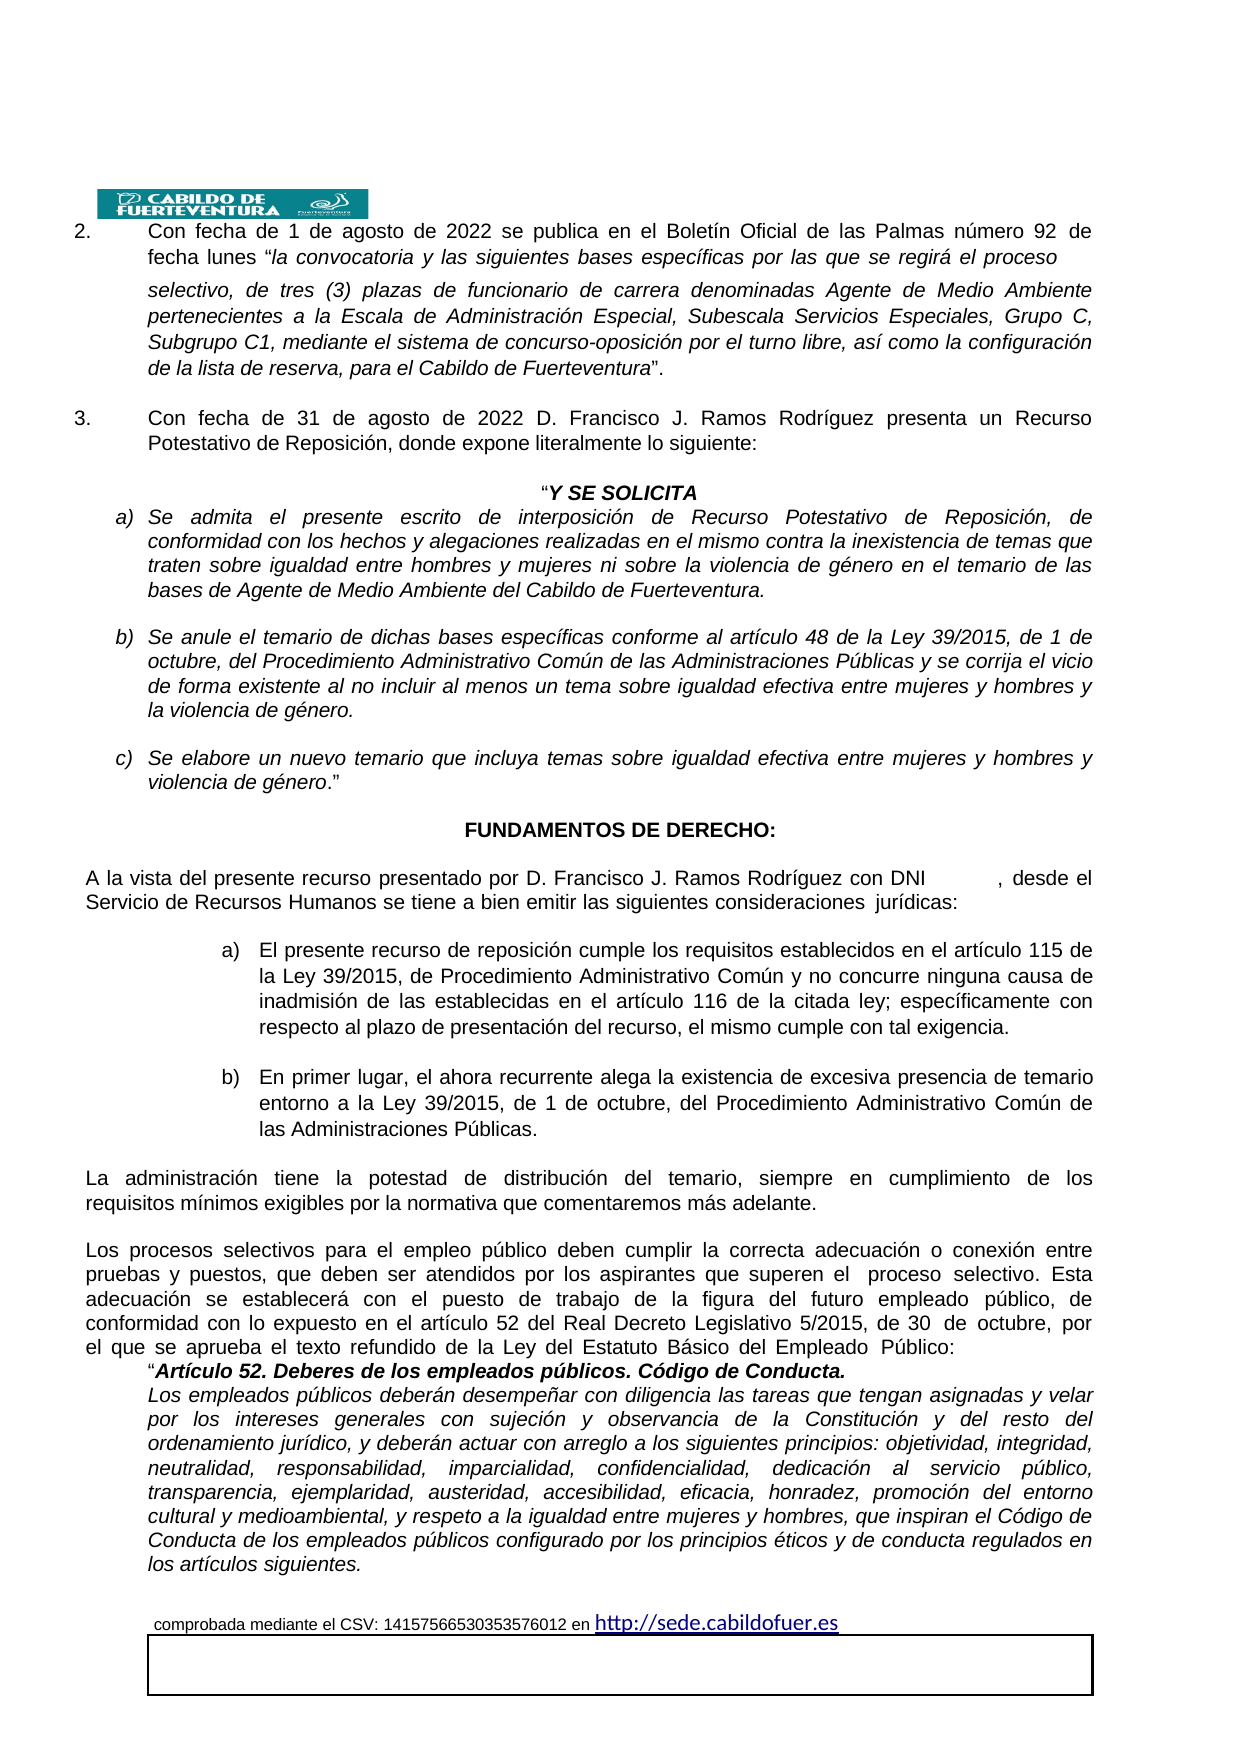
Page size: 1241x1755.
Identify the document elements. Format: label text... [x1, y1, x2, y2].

list Se elabore un nuevo temario que incluya temas sobre igualdad efectiva entre mujeres y hombres y violencia de género.” [115, 746, 1093, 794]
list El presente recurso de reposición cumple los requisitos establecidos en el artículo 115 de la Ley 39/2015, de Procedimiento Administrativo Común y no concurre ninguna causa de inadmisión de las establecidas en el artículo 116 de la citada ley; específicamente con respecto al plazo de presentación del recurso, el mismo cumple con tal exigencia. [221, 938, 1093, 1039]
list Se anule el temario de dichas bases específicas conforme al artículo 48 de la Ley 39/2015, de 1 de octubre, del Procedimiento Administrativo Común de las Administraciones Públicas y se corrija el vicio de forma existente al no incluir al menos un tema sobre igualdad efectiva entre mujeres y hombres y la violencia de género. [115, 625, 1093, 722]
text La administración tiene la potestad de distribución del temario, siempre en cumplimiento de los requisitos mínimos exigibles por la normativa que comentaremos más adelante. [85, 1166, 1093, 1214]
subtitle “Artículo 52. Deberes de los empleados públicos. Código de Conducta. [148, 1359, 1107, 1383]
list En primer lugar, el ahora recurrente alega la existencia de excesiva presencia de temario entorno a la Ley 39/2015, de 1 de octubre, del Procedimiento Administrativo Común de las Administraciones Públicas. [221, 1065, 1093, 1140]
picture [97, 189, 369, 219]
subtitle “Y SE SOLICITA [213, 481, 1027, 505]
text A la vista del presente recurso presentado por D. Francisco J. Ramos Rodríguez con DNI , desde el Servicio de Recursos Humanos se tiene a bien emitir las siguientes consideraciones jurídicas: [85, 865, 1093, 914]
text selectivo, de tres (3) plazas de funcionario de carrera denominadas Agente de Medio Ambiente pertenecientes a la Escala de Administración Especial, Subescala Servicios Especiales, Grupo C, Subgrupo C1, mediante el sistema de concurso-oposición por el turno libre, así como la configuración de la lista de reserva, para el Cabildo de Fuerteventura”. [148, 278, 1093, 380]
list Se admita el presente escrito de interposición de Recurso Potestativo de Reposición, de conformidad con los hechos y alegaciones realizadas en el mismo contra la inexistencia de temas que traten sobre igualdad entre hombres y mujeres ni sobre la violencia de género en el temario de las bases de Agente de Medio Ambiente del Cabildo de Fuerteventura. [115, 505, 1093, 601]
text Los procesos selectivos para el empleo público deben cumplir la correcta adecuación o conexión entre pruebas y puestos, que deben ser atendidos por los aspirantes que superen el proceso selectivo. Esta adecuación se establecerá con el puesto de trabajo de la figura del futuro empleado público, de conformidad con lo expuesto en el artículo 52 del Real Decreto Legislativo 5/2015, de 30 de octubre, por el que se aprueba el texto refundido de la Ley del Estatuto Básico del Empleado Público: [85, 1238, 1093, 1359]
text Los empleados públicos deberán desempeñar con diligencia las tareas que tengan asignadas y velar por los intereses generales con sujeción y observancia de la Constitución y del resto del ordenamiento jurídico, y deberán actuar con arreglo a los siguientes principios: objetividad, integridad, neutralidad, responsabilidad, imparcialidad, confidencialidad, dedicación al servicio público, transparencia, ejemplaridad, austeridad, accesibilidad, eficacia, honradez, promoción del entorno cultural y medioambiental, y respeto a la igualdad entre mujeres y hombres, que inspiran el Código de Conducta de los empleados públicos configurado por los principios éticos y de conducta regulados en los artículos siguientes. [148, 1383, 1093, 1576]
list Con fecha de 31 de agosto de 2022 D. Francisco J. Ramos Rodríguez presenta un Recurso Potestativo de Reposición, donde expone literalmente lo siguiente: [85, 405, 1093, 455]
subtitle FUNDAMENTOS DE DERECHO: [463, 817, 778, 841]
list Con fecha de 1 de agosto de 2022 se publica en el Boletín Oficial de las Palmas número 92 de fecha lunes “la convocatoria y las siguientes bases específicas por las que se regirá el proceso [85, 219, 1093, 269]
